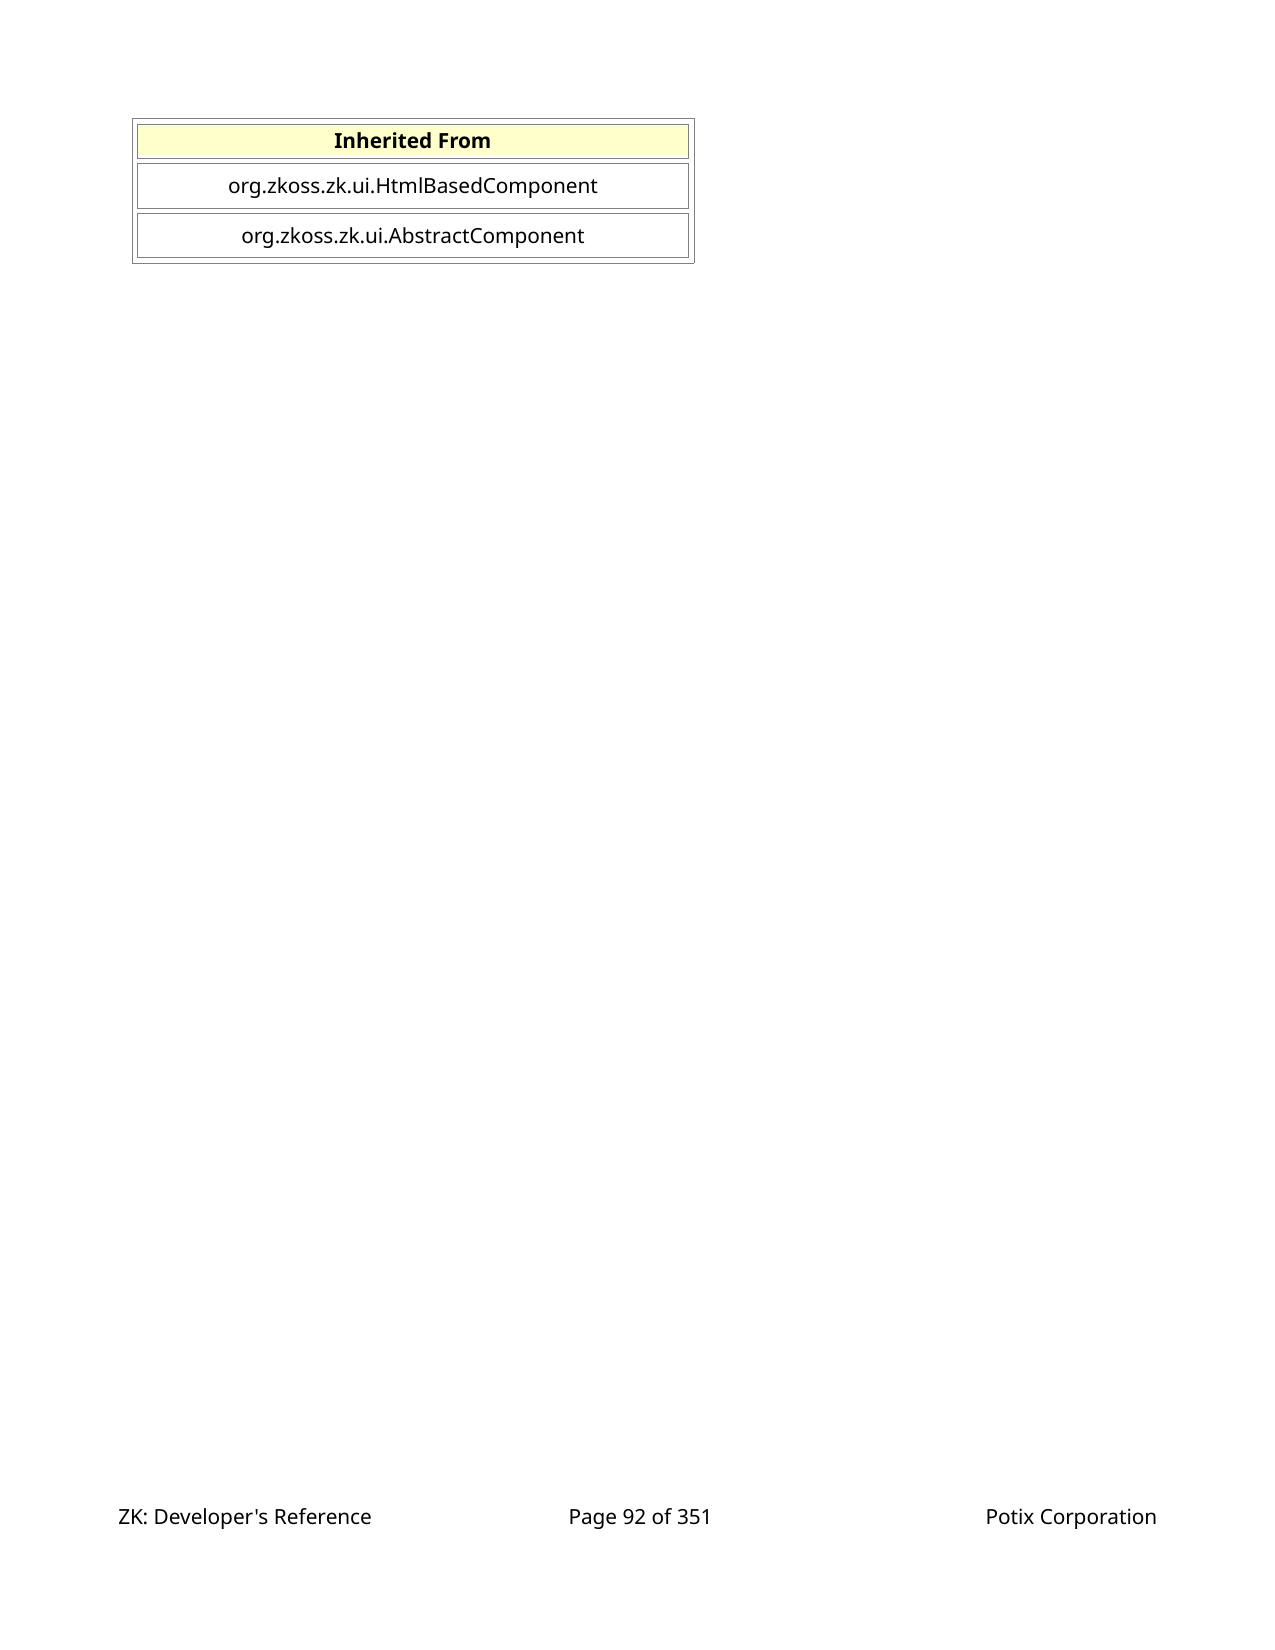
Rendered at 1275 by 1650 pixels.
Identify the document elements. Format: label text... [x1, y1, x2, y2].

table_cell org.zkoss.zk.ui.HtmlBasedComponent [134, 158, 691, 207]
table_header Inherited From [134, 119, 691, 158]
table_cell org.zkoss.zk.ui.AbstractComponent [134, 208, 691, 257]
